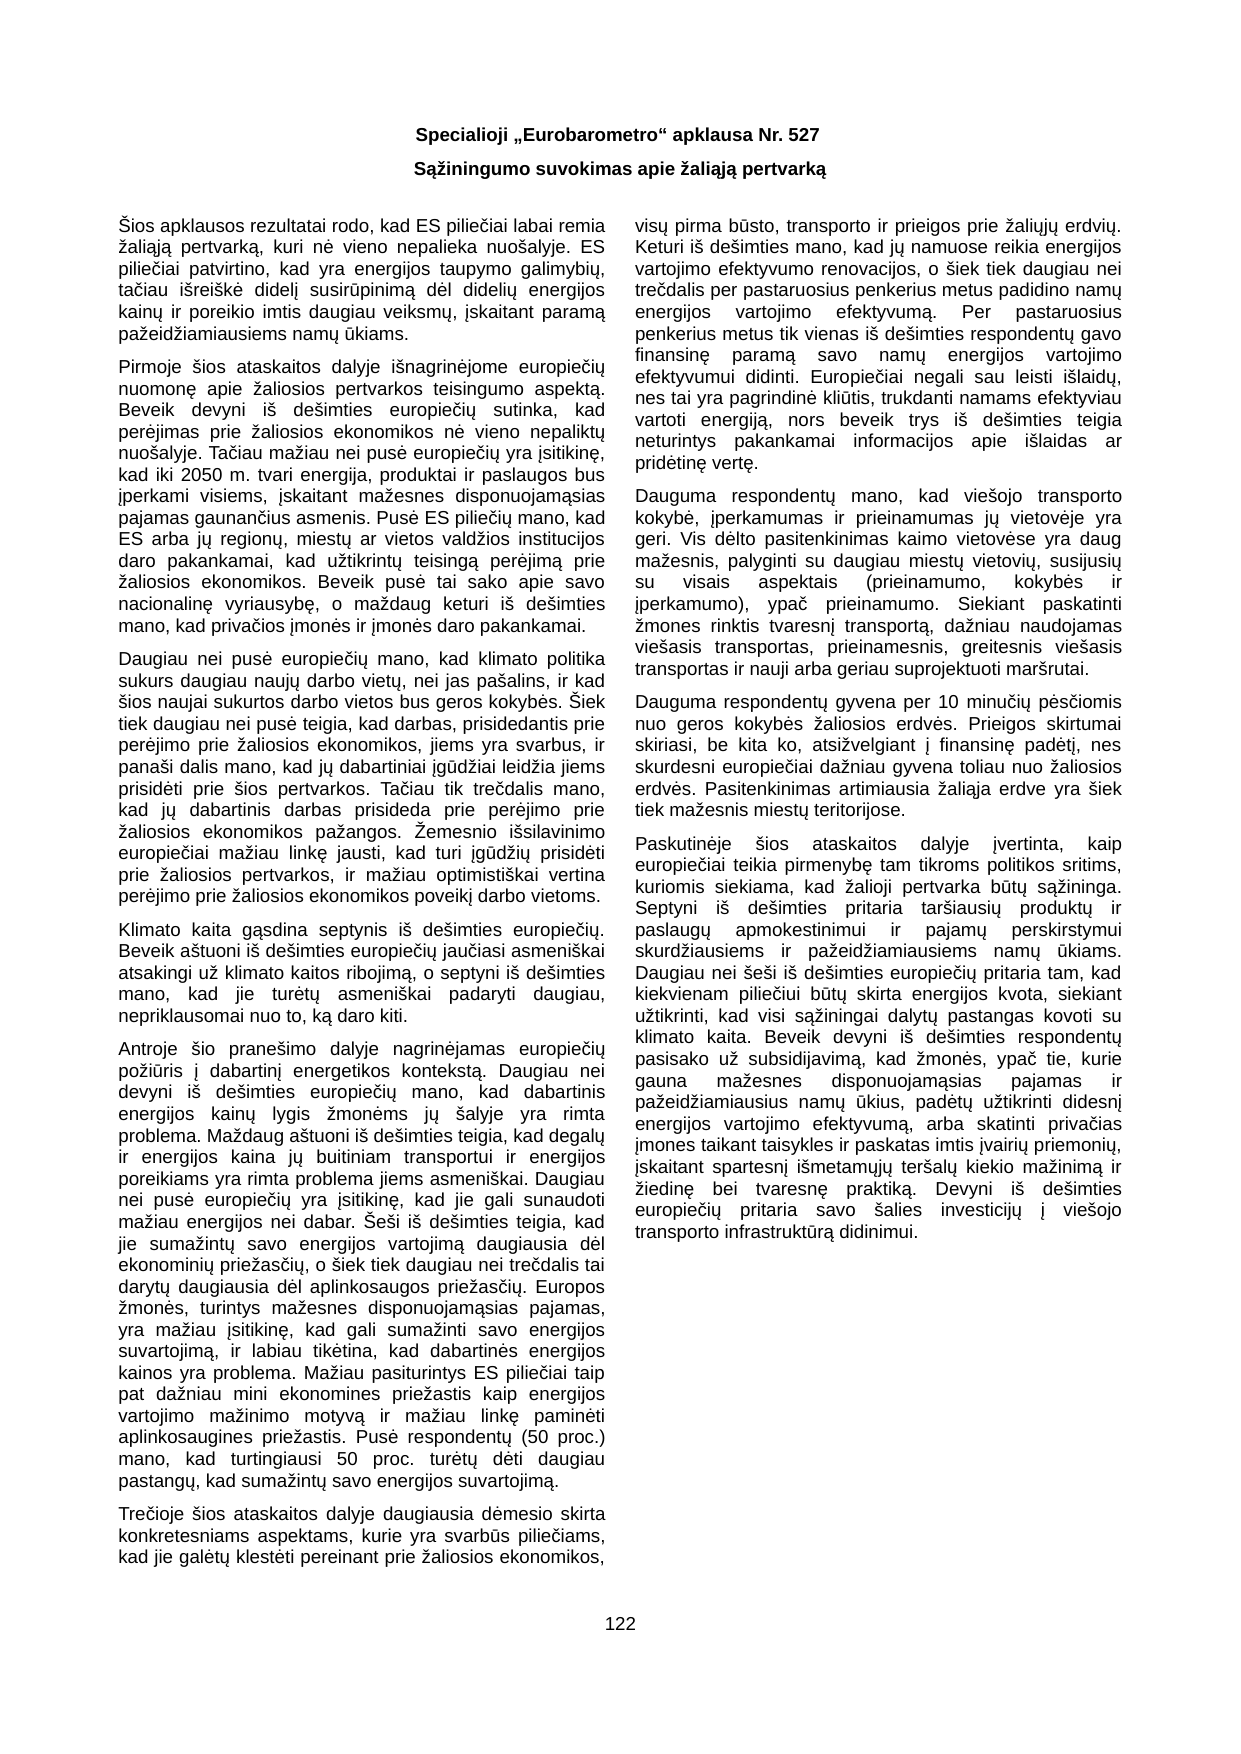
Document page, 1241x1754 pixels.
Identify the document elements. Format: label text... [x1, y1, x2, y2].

text Trečioje šios ataskaitos dalyje daugiausia dėmesio skirta konkretesniams aspektams, kurie yra svarbūs piliečiams, kad jie galėtų klestėti pereinant prie žaliosios ekonomikos, [118, 1503, 605, 1568]
text Paskutinėje šios ataskaitos dalyje įvertinta, kaip europiečiai teikia pirmenybę tam tikroms politikos sritims, kuriomis siekiama, kad žalioji pertvarka būtų sąžininga. Septyni iš dešimties pritaria taršiausių produktų ir paslaugų apmokestinimui ir pajamų perskirstymui skurdžiausiems ir pažeidžiamiausiems namų ūkiams. Daugiau nei šeši iš dešimties europiečių pritaria tam, kad kiekvienam piliečiui būtų skirta energijos kvota, siekiant užtikrinti, kad visi sąžiningai dalytų pastangas kovoti su klimato kaita. Beveik devyni iš dešimties respondentų pasisako už subsidijavimą, kad žmonės, ypač tie, kurie gauna mažesnes disponuojamąsias pajamas ir pažeidžiamiausius namų ūkius, padėtų užtikrinti didesnį energijos vartojimo efektyvumą, arba skatinti privačias įmones taikant taisykles ir paskatas imtis įvairių priemonių, įskaitant spartesnį išmetamųjų teršalų kiekio mažinimą ir žiedinę bei tvaresnę praktiką. Devyni iš dešimties europiečių pritaria savo šalies investicijų į viešojo transporto infrastruktūrą didinimui. [635, 832, 1122, 1242]
text Šios apklausos rezultatai rodo, kad ES piliečiai labai remia žaliąją pertvarką, kuri nė vieno nepalieka nuošalyje. ES piliečiai patvirtino, kad yra energijos taupymo galimybių, tačiau išreiškė didelį susirūpinimą dėl didelių energijos kainų ir poreikio imtis daugiau veiksmų, įskaitant paramą pažeidžiamiausiems namų ūkiams. [118, 214, 605, 344]
text Antroje šio pranešimo dalyje nagrinėjamas europiečių požiūris į dabartinį energetikos kontekstą. Daugiau nei devyni iš dešimties europiečių mano, kad dabartinis energijos kainų lygis žmonėms jų šalyje yra rimta problema. Maždaug aštuoni iš dešimties teigia, kad degalų ir energijos kaina jų buitiniam transportui ir energijos poreikiams yra rimta problema jiems asmeniškai. Daugiau nei pusė europiečių yra įsitikinę, kad jie gali sunaudoti mažiau energijos nei dabar. Šeši iš dešimties teigia, kad jie sumažintų savo energijos vartojimą daugiausia dėl ekonominių priežasčių, o šiek tiek daugiau nei trečdalis tai darytų daugiausia dėl aplinkosaugos priežasčių. Europos žmonės, turintys mažesnes disponuojamąsias pajamas, yra mažiau įsitikinę, kad gali sumažinti savo energijos suvartojimą, ir labiau tikėtina, kad dabartinės energijos kainos yra problema. Mažiau pasiturintys ES piliečiai taip pat dažniau mini ekonomines priežastis kaip energijos vartojimo mažinimo motyvą ir mažiau linkę paminėti aplinkosaugines priežastis. Pusė respondentų (50 proc.) mano, kad turtingiausi 50 proc. turėtų dėti daugiau pastangų, kad sumažintų savo energijos suvartojimą. [118, 1038, 605, 1491]
text Dauguma respondentų mano, kad viešojo transporto kokybė, įperkamumas ir prieinamumas jų vietovėje yra geri. Vis dėlto pasitenkinimas kaimo vietovėse yra daug mažesnis, palyginti su daugiau miestų vietovių, susijusių su visais aspektais (prieinamumo, kokybės ir įperkamumo), ypač prieinamumo. Siekiant paskatinti žmones rinktis tvaresnį transportą, dažniau naudojamas viešasis transportas, prieinamesnis, greitesnis viešasis transportas ir nauji arba geriau suprojektuoti maršrutai. [635, 485, 1122, 679]
text visų pirma būsto, transporto ir prieigos prie žaliųjų erdvių. Keturi iš dešimties mano, kad jų namuose reikia energijos vartojimo efektyvumo renovacijos, o šiek tiek daugiau nei trečdalis per pastaruosius penkerius metus padidino namų energijos vartojimo efektyvumą. Per pastaruosius penkerius metus tik vienas iš dešimties respondentų gavo finansinę paramą savo namų energijos vartojimo efektyvumui didinti. Europiečiai negali sau leisti išlaidų, nes tai yra pagrindinė kliūtis, trukdanti namams efektyviau vartoti energiją, nors beveik trys iš dešimties teigia neturintys pakankamai informacijos apie išlaidas ar pridėtinę vertę. [635, 214, 1122, 473]
text Klimato kaita gąsdina septynis iš dešimties europiečių. Beveik aštuoni iš dešimties europiečių jaučiasi asmeniškai atsakingi už klimato kaitos ribojimą, o septyni iš dešimties mano, kad jie turėtų asmeniškai padaryti daugiau, nepriklausomai nuo to, ką daro kiti. [118, 918, 605, 1026]
text Pirmoje šios ataskaitos dalyje išnagrinėjome europiečių nuomonę apie žaliosios pertvarkos teisingumo aspektą. Beveik devyni iš dešimties europiečių sutinka, kad perėjimas prie žaliosios ekonomikos nė vieno nepaliktų nuošalyje. Tačiau mažiau nei pusė europiečių yra įsitikinę, kad iki 2050 m. tvari energija, produktai ir paslaugos bus įperkami visiems, įskaitant mažesnes disponuojamąsias pajamas gaunančius asmenis. Pusė ES piliečių mano, kad ES arba jų regionų, miestų ar vietos valdžios institucijos daro pakankamai, kad užtikrintų teisingą perėjimą prie žaliosios ekonomikos. Beveik pusė tai sako apie savo nacionalinę vyriausybę, o maždaug keturi iš dešimties mano, kad privačios įmonės ir įmonės daro pakankamai. [118, 356, 605, 636]
text Daugiau nei pusė europiečių mano, kad klimato politika sukurs daugiau naujų darbo vietų, nei jas pašalins, ir kad šios naujai sukurtos darbo vietos bus geros kokybės. Šiek tiek daugiau nei pusė teigia, kad darbas, prisidedantis prie perėjimo prie žaliosios ekonomikos, jiems yra svarbus, ir panaši dalis mano, kad jų dabartiniai įgūdžiai leidžia jiems prisidėti prie šios pertvarkos. Tačiau tik trečdalis mano, kad jų dabartinis darbas prisideda prie perėjimo prie žaliosios ekonomikos pažangos. Žemesnio išsilavinimo europiečiai mažiau linkę jausti, kad turi įgūdžių prisidėti prie žaliosios pertvarkos, ir mažiau optimistiškai vertina perėjimo prie žaliosios ekonomikos poveikį darbo vietoms. [118, 648, 605, 907]
text Dauguma respondentų gyvena per 10 minučių pėsčiomis nuo geros kokybės žaliosios erdvės. Prieigos skirtumai skiriasi, be kita ko, atsižvelgiant į finansinę padėtį, nes skurdesni europiečiai dažniau gyvena toliau nuo žaliosios erdvės. Pasitenkinimas artimiausia žaliąja erdve yra šiek tiek mažesnis miestų teritorijose. [635, 691, 1122, 820]
